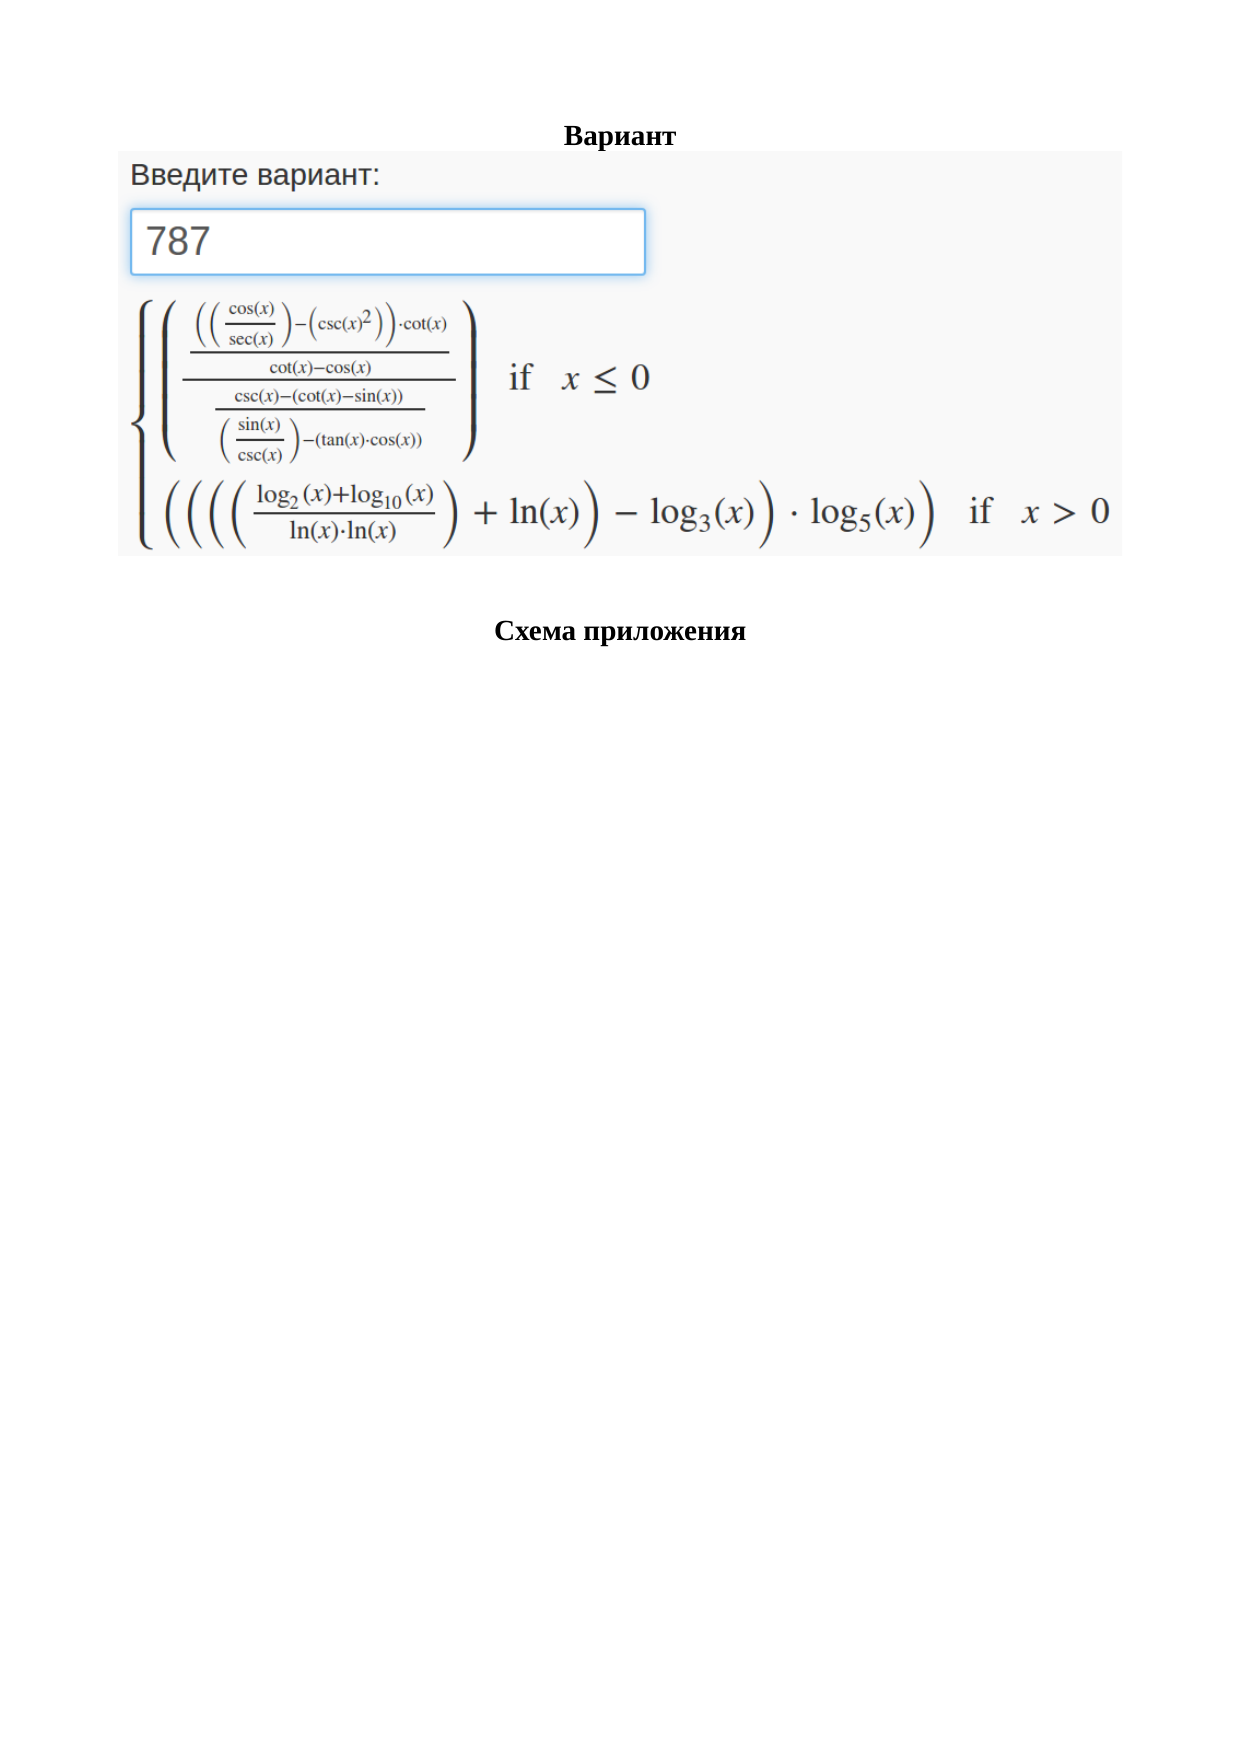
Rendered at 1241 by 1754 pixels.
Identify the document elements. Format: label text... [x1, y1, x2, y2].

text Вариант [118, 118, 1122, 151]
text Схема приложения [118, 613, 1122, 647]
picture [118, 151, 1123, 556]
